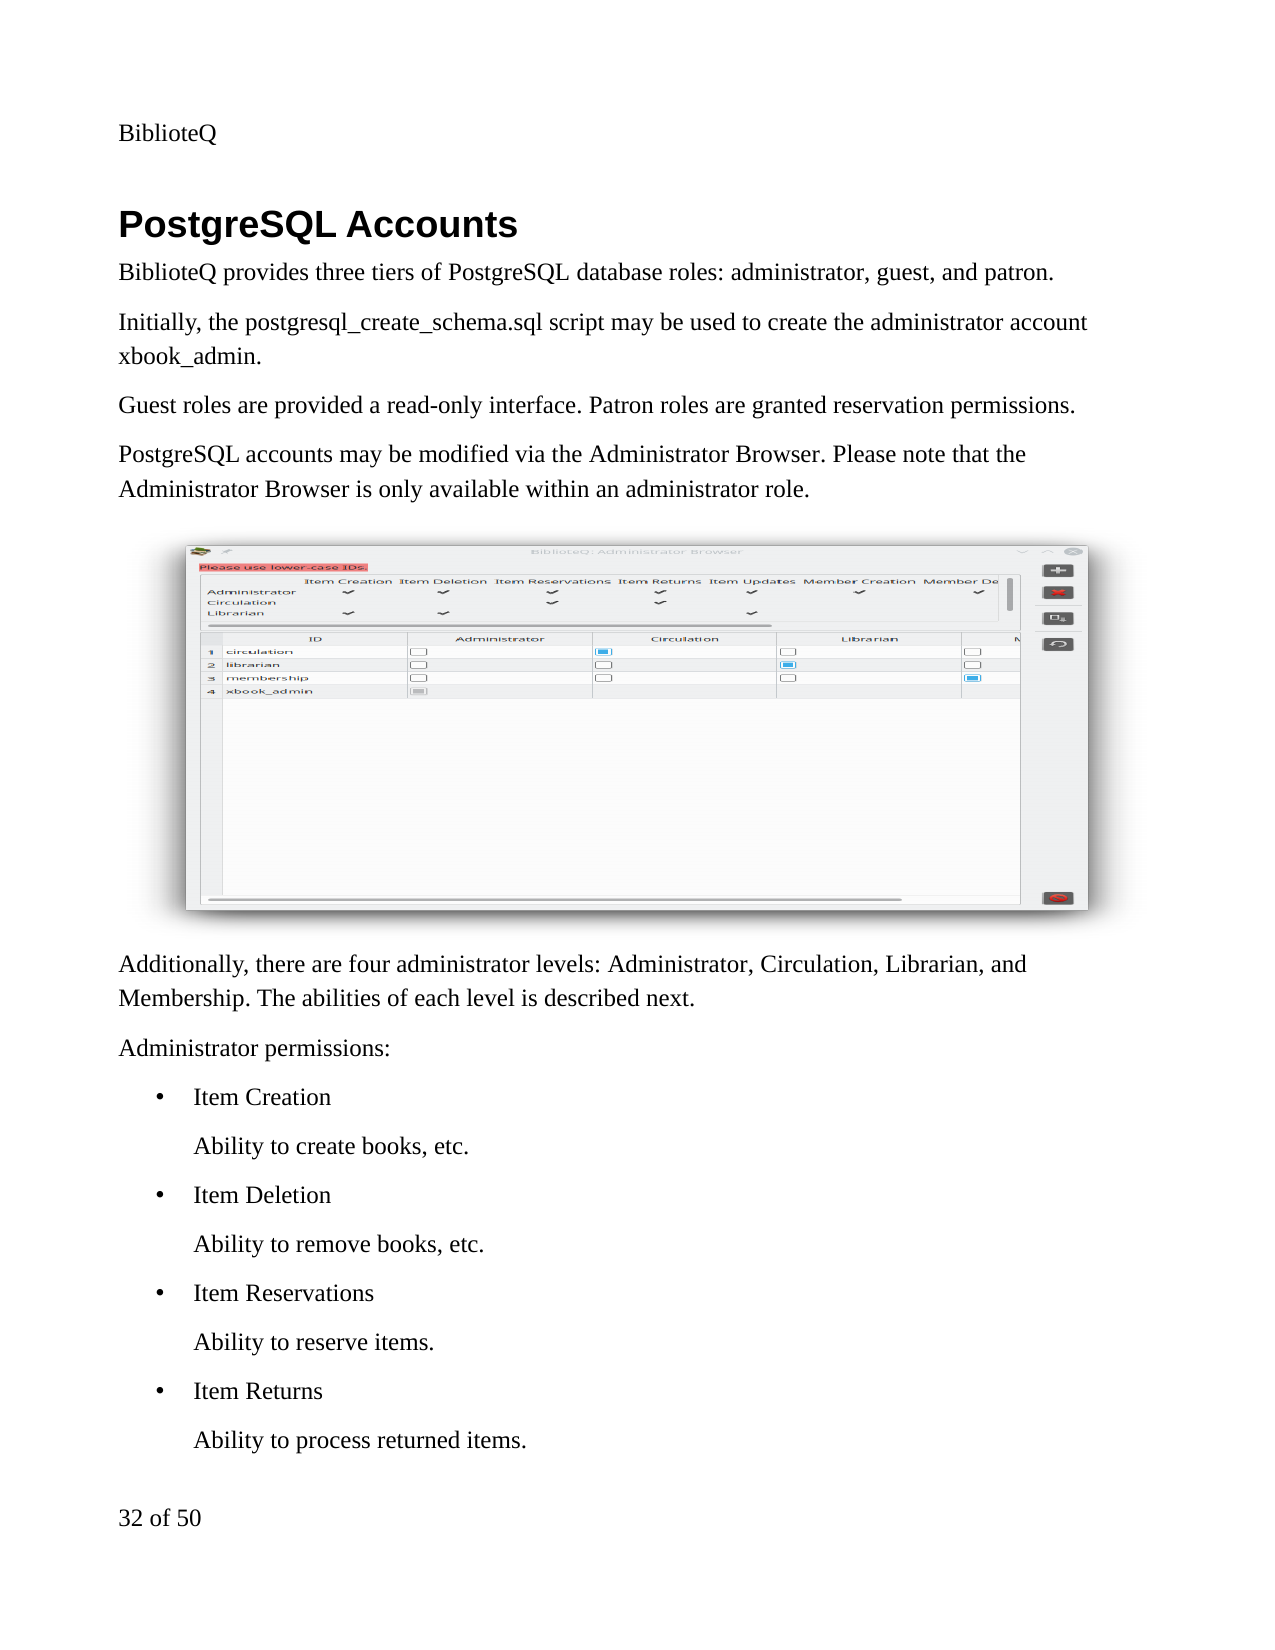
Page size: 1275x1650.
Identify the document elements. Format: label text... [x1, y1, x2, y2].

text Administrator permissions: [118, 1033, 1157, 1061]
subtitle PostgreSQL Accounts [118, 201, 1157, 245]
list Item Reservations [156, 1278, 1157, 1307]
text Initially, the postgresql_create_schema.sql script may be used to create the administrator account xbook_admin. [118, 307, 1157, 370]
text PostgreSQL accounts may be modified via the Administrator Browser. Please note that the Administrator Browser is only available within an administrator role. [118, 439, 1157, 502]
text BiblioteQ provides three tiers of PostgreSQL database roles: administrator, guest, and patron. [118, 257, 1157, 286]
text Additionally, there are four administrator levels: Administrator, Circulation, Librarian, and Membership. The abilities of each level is described next. [118, 944, 1157, 1012]
picture [118, 522, 1157, 944]
list Ability to create books, etc. [156, 1131, 1157, 1159]
list Item Returns [156, 1376, 1157, 1405]
text Guest roles are provided a read-only interface. Patron roles are granted reservation permissions. [118, 390, 1157, 419]
list Ability to process returned items. [156, 1425, 1157, 1454]
list Item Creation [156, 1082, 1157, 1110]
list Ability to reserve items. [156, 1327, 1157, 1356]
list Ability to remove books, etc. [156, 1229, 1157, 1258]
list Item Deletion [156, 1180, 1157, 1208]
